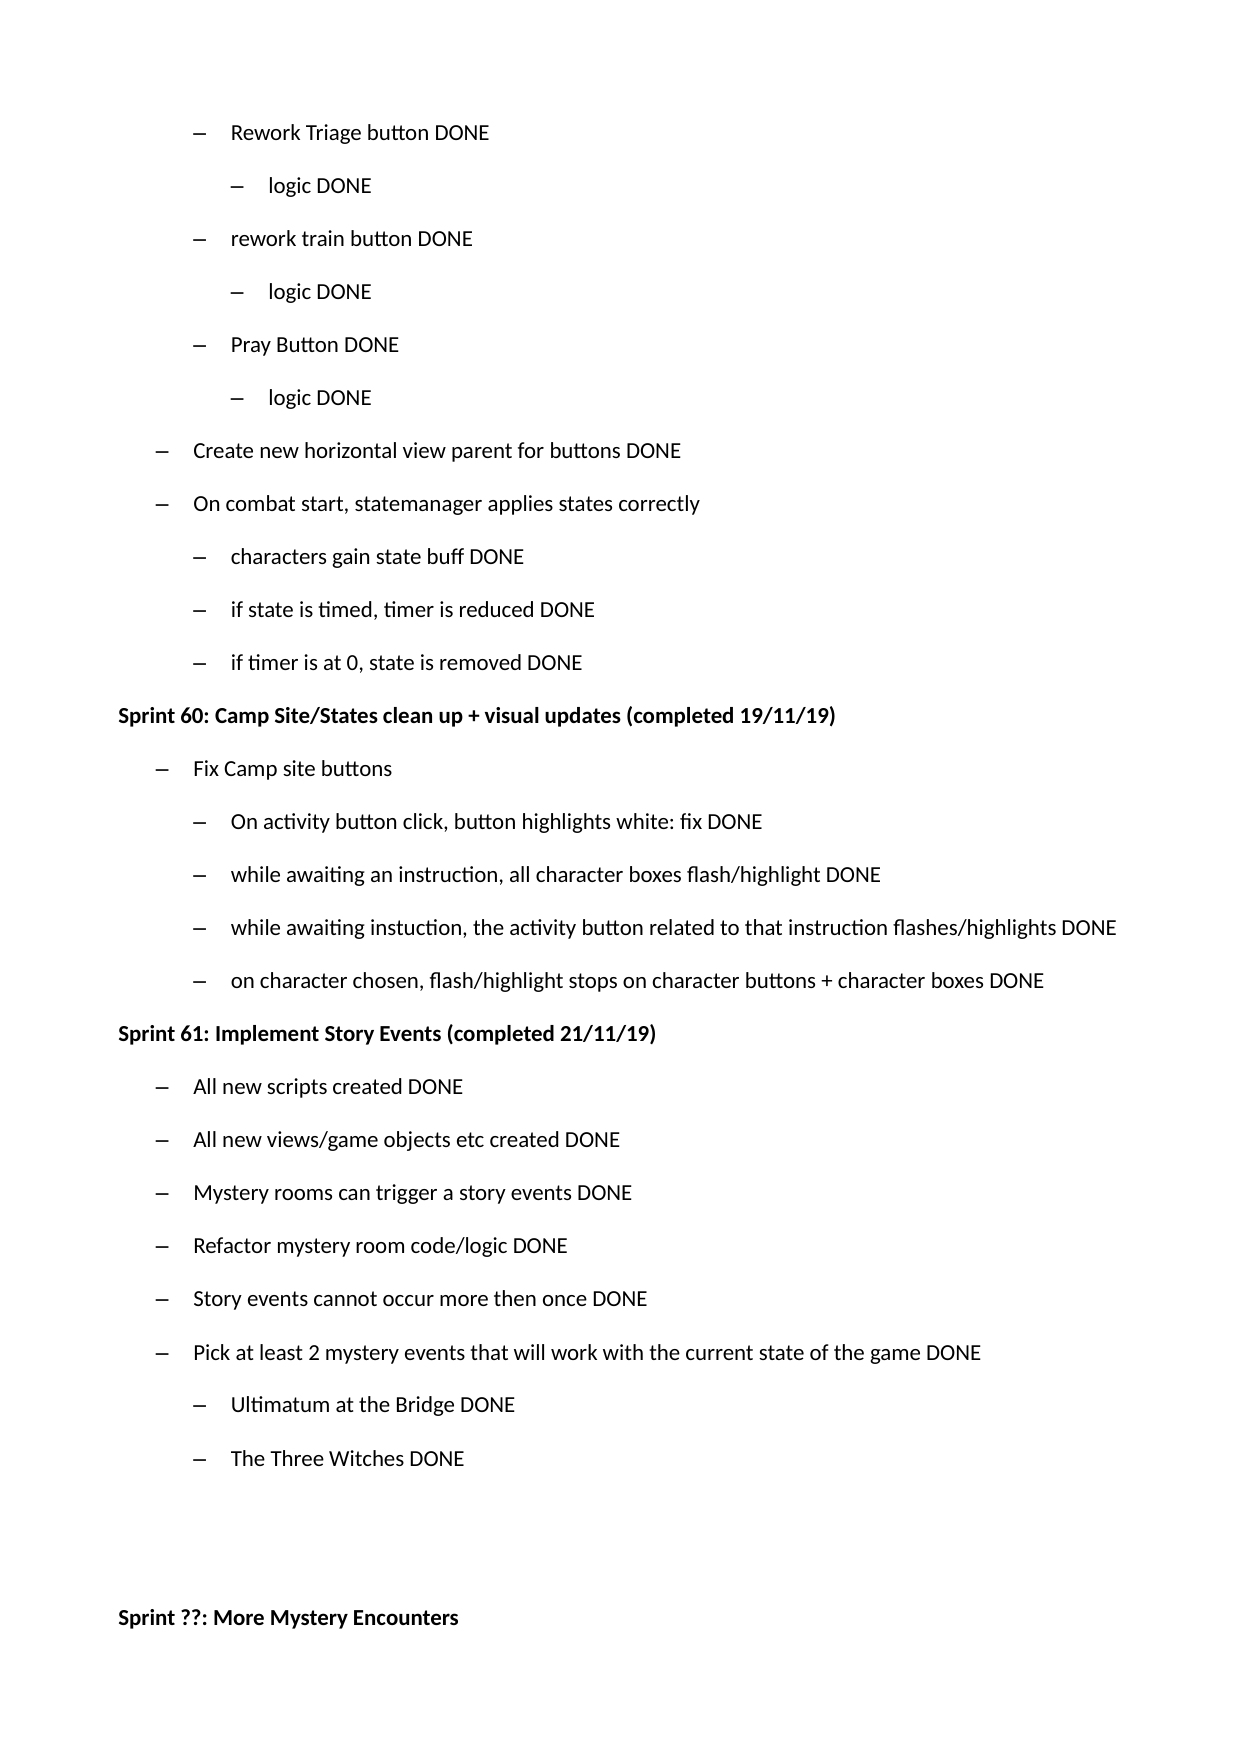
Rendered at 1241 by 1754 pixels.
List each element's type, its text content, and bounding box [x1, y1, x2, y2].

text Sprint 60: Camp Site/States clean up + visual updates (completed 19/11/19) [118, 701, 1122, 729]
list logic DONE [231, 277, 1122, 305]
list Mystery rooms can trigger a story events DONE [156, 1178, 1122, 1207]
list All new views/game objects etc created DONE [156, 1126, 1122, 1153]
list if state is timed, timer is reduced DONE [193, 595, 1122, 623]
list Rework Triage button DONE [193, 118, 1122, 146]
list logic DONE [231, 383, 1122, 411]
list while awaiting instuction, the activity button related to that instruction flashes/highlights DONE [193, 913, 1122, 941]
list Ultimatum at the Bridge DONE [193, 1391, 1122, 1419]
list characters gain state buff DONE [193, 542, 1122, 570]
list Create new horizontal view parent for buttons DONE [156, 436, 1122, 464]
list while awaiting an instruction, all character boxes flash/highlight DONE [193, 860, 1122, 888]
list logic DONE [231, 171, 1122, 199]
list on character chosen, flash/highlight stops on character buttons + character boxes DONE [193, 966, 1122, 994]
list Story events cannot occur more then once DONE [156, 1284, 1122, 1313]
list All new scripts created DONE [156, 1072, 1122, 1101]
list Pick at least 2 mystery events that will work with the current state of the game DONE [156, 1338, 1122, 1366]
list On activity button click, button highlights white: fix DONE [193, 807, 1122, 835]
list The Three Witches DONE [193, 1444, 1122, 1472]
list On combat start, statemanager applies states correctly [156, 489, 1122, 517]
list Fix Camp site buttons [156, 754, 1122, 782]
text Sprint ??: More Mystery Encounters [118, 1603, 1122, 1631]
text Sprint 61: Implement Story Events (completed 21/11/19) [118, 1019, 1122, 1047]
list Pray Button DONE [193, 330, 1122, 358]
list Refactor mystery room code/logic DONE [156, 1232, 1122, 1259]
list if timer is at 0, state is removed DONE [193, 648, 1122, 676]
list rework train button DONE [193, 224, 1122, 252]
